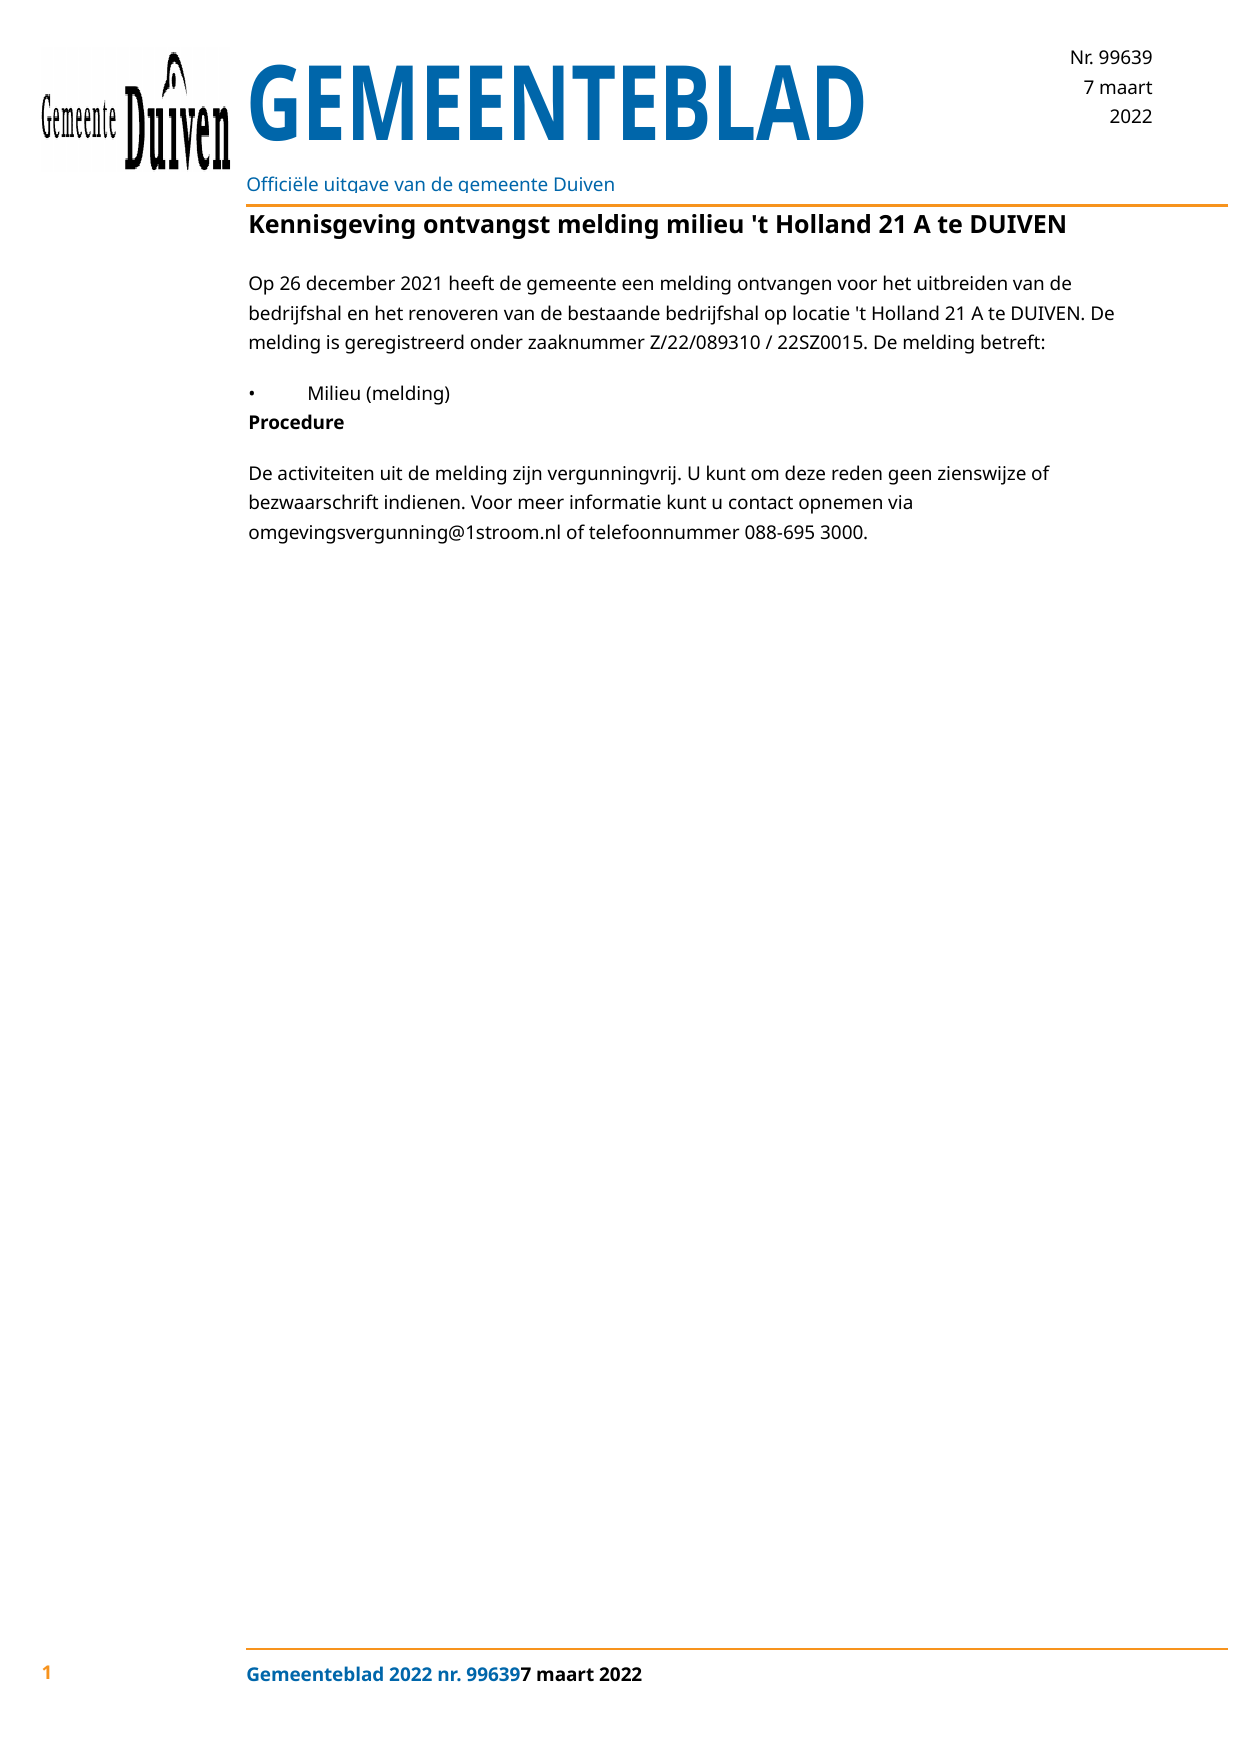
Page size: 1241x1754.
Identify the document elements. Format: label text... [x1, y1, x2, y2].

text Op 26 december 2021 heeft de gemeente een melding ontvangen voor het uitbreiden van de bedrijfshal en het renoveren van de bestaande bedrijfshal op locatie 't Holland 21 A te DUIVEN. De melding is geregistreerd onder zaaknummer Z/22/089310 / 22SZ0015. De melding betreft: [248, 270, 1152, 355]
text Procedure [248, 409, 1152, 435]
text Kennisgeving ontvangst melding milieu 't Holland 21 A te DUIVEN [248, 207, 1152, 241]
text De activiteiten uit de melding zijn vergunningvrij. U kunt om deze reden geen zienswijze of bezwaarschrift indienen. Voor meer informatie kunt u contact opnemen via omgevingsvergunning@1stroom.nl of telefoonnummer 088-695 3000. [248, 460, 1152, 545]
picture [41, 47, 231, 172]
list Milieu (melding) [248, 380, 1152, 406]
